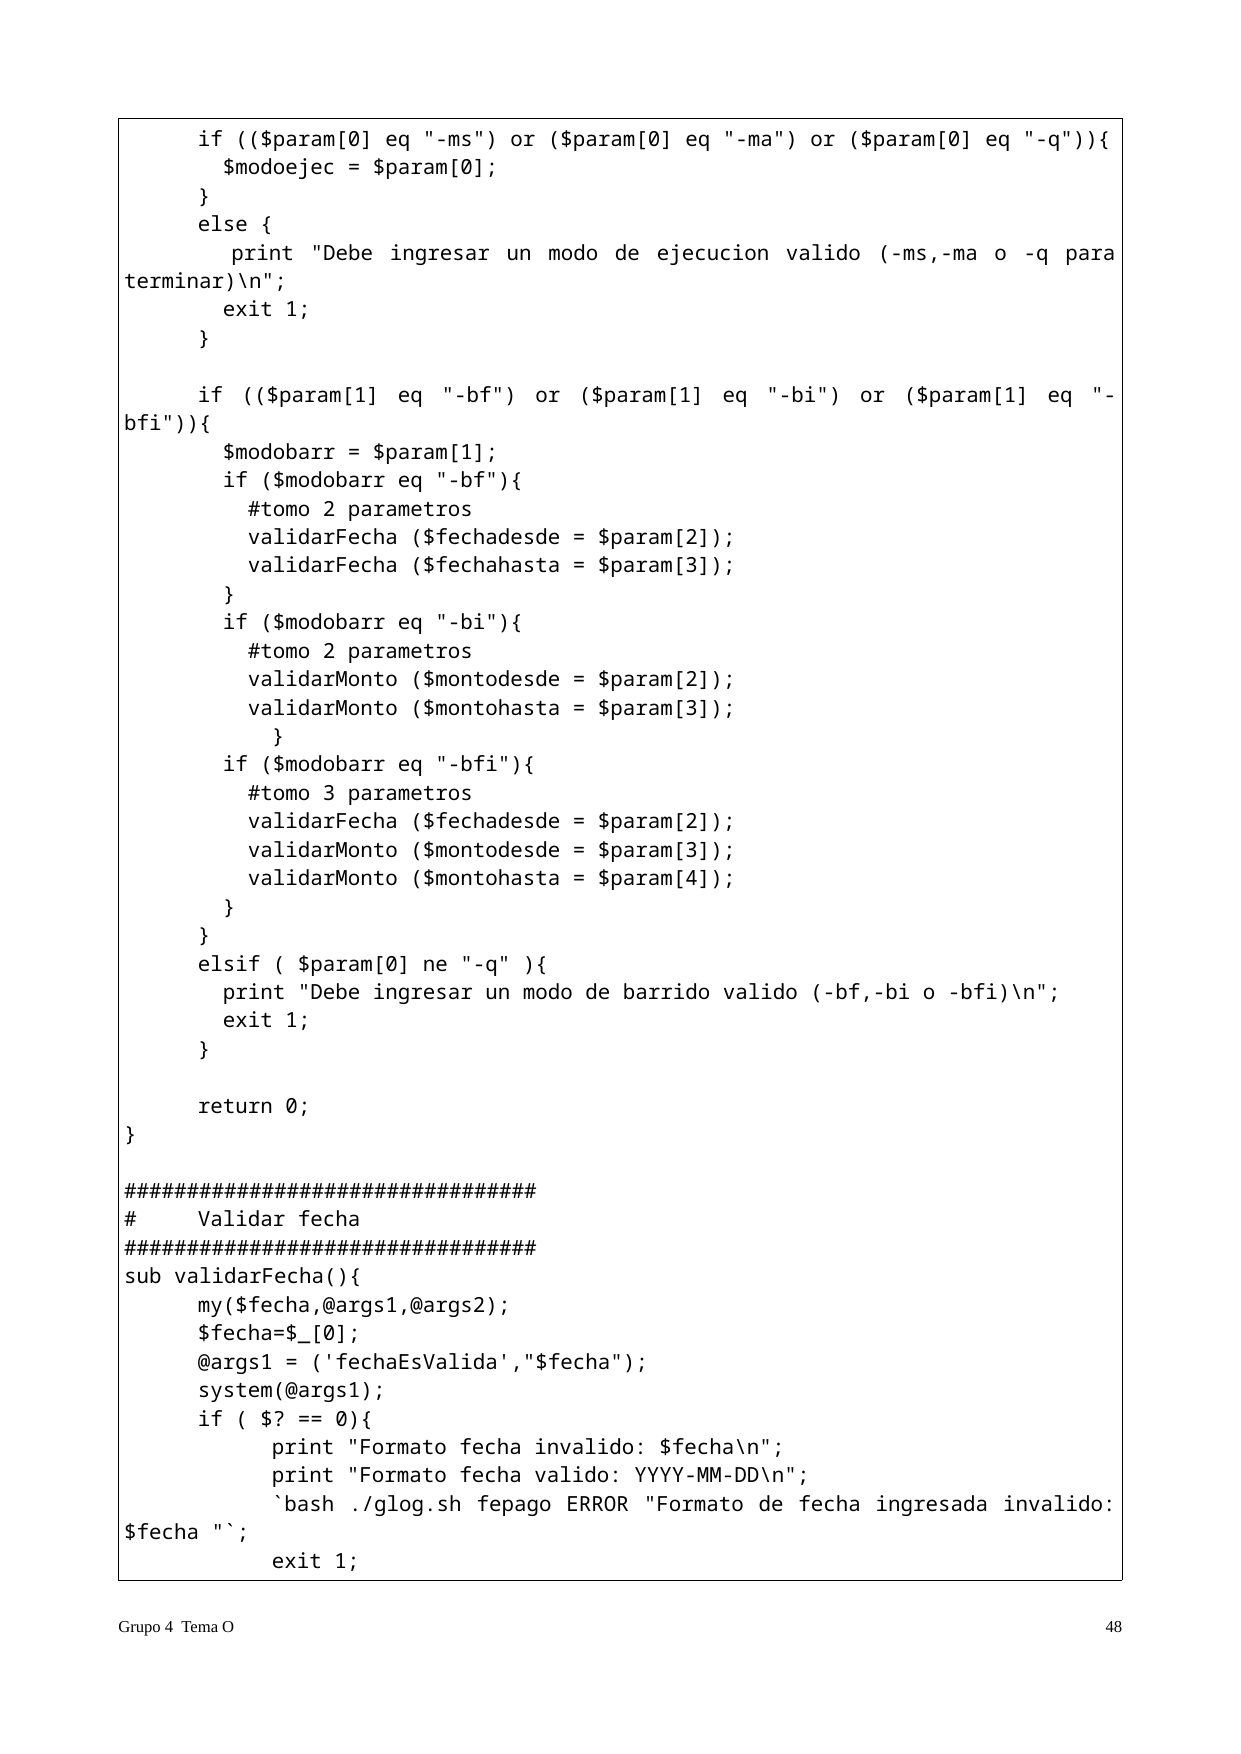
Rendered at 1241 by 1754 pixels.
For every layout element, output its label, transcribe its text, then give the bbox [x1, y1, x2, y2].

table_header if (($param[0] eq "-ms") or ($param[0] eq "-ma") or ($param[0] eq "-q")){ $modoejec = $param[0]; } else { print "Debe ingresar un modo de ejecucion valido (-ms,-ma o -q para terminar)\n"; exit 1; } if (($param[1] eq "-bf") or ($param[1] eq "-bi") or ($param[1] eq "-bfi")){ $modobarr = $param[1]; if ($modobarr eq "-bf"){ #tomo 2 parametros validarFecha ($fechadesde = $param[2]); validarFecha ($fechahasta = $param[3]); } if ($modobarr eq "-bi"){ #tomo 2 parametros validarMonto ($montodesde = $param[2]); validarMonto ($montohasta = $param[3]); } if ($modobarr eq "-bfi"){ #tomo 3 parametros validarFecha ($fechadesde = $param[2]); validarMonto ($montodesde = $param[3]); validarMonto ($montohasta = $param[4]); } } elsif ( $param[0] ne "-q" ){ print "Debe ingresar un modo de barrido valido (-bf,-bi o -bfi)\n"; exit 1; } return 0; } ################################# # Validar fecha ################################# sub validarFecha(){ my($fecha,@args1,@args2); $fecha=$_[0]; @args1 = ('fechaEsValida',"$fecha"); system(@args1); if ( $? == 0){ print "Formato fecha invalido: $fecha\n"; print "Formato fecha valido: YYYY-MM-DD\n"; `bash ./glog.sh fepago ERROR "Formato de fecha ingresada invalido: $fecha "`; exit 1; [119, 119, 1122, 1580]
